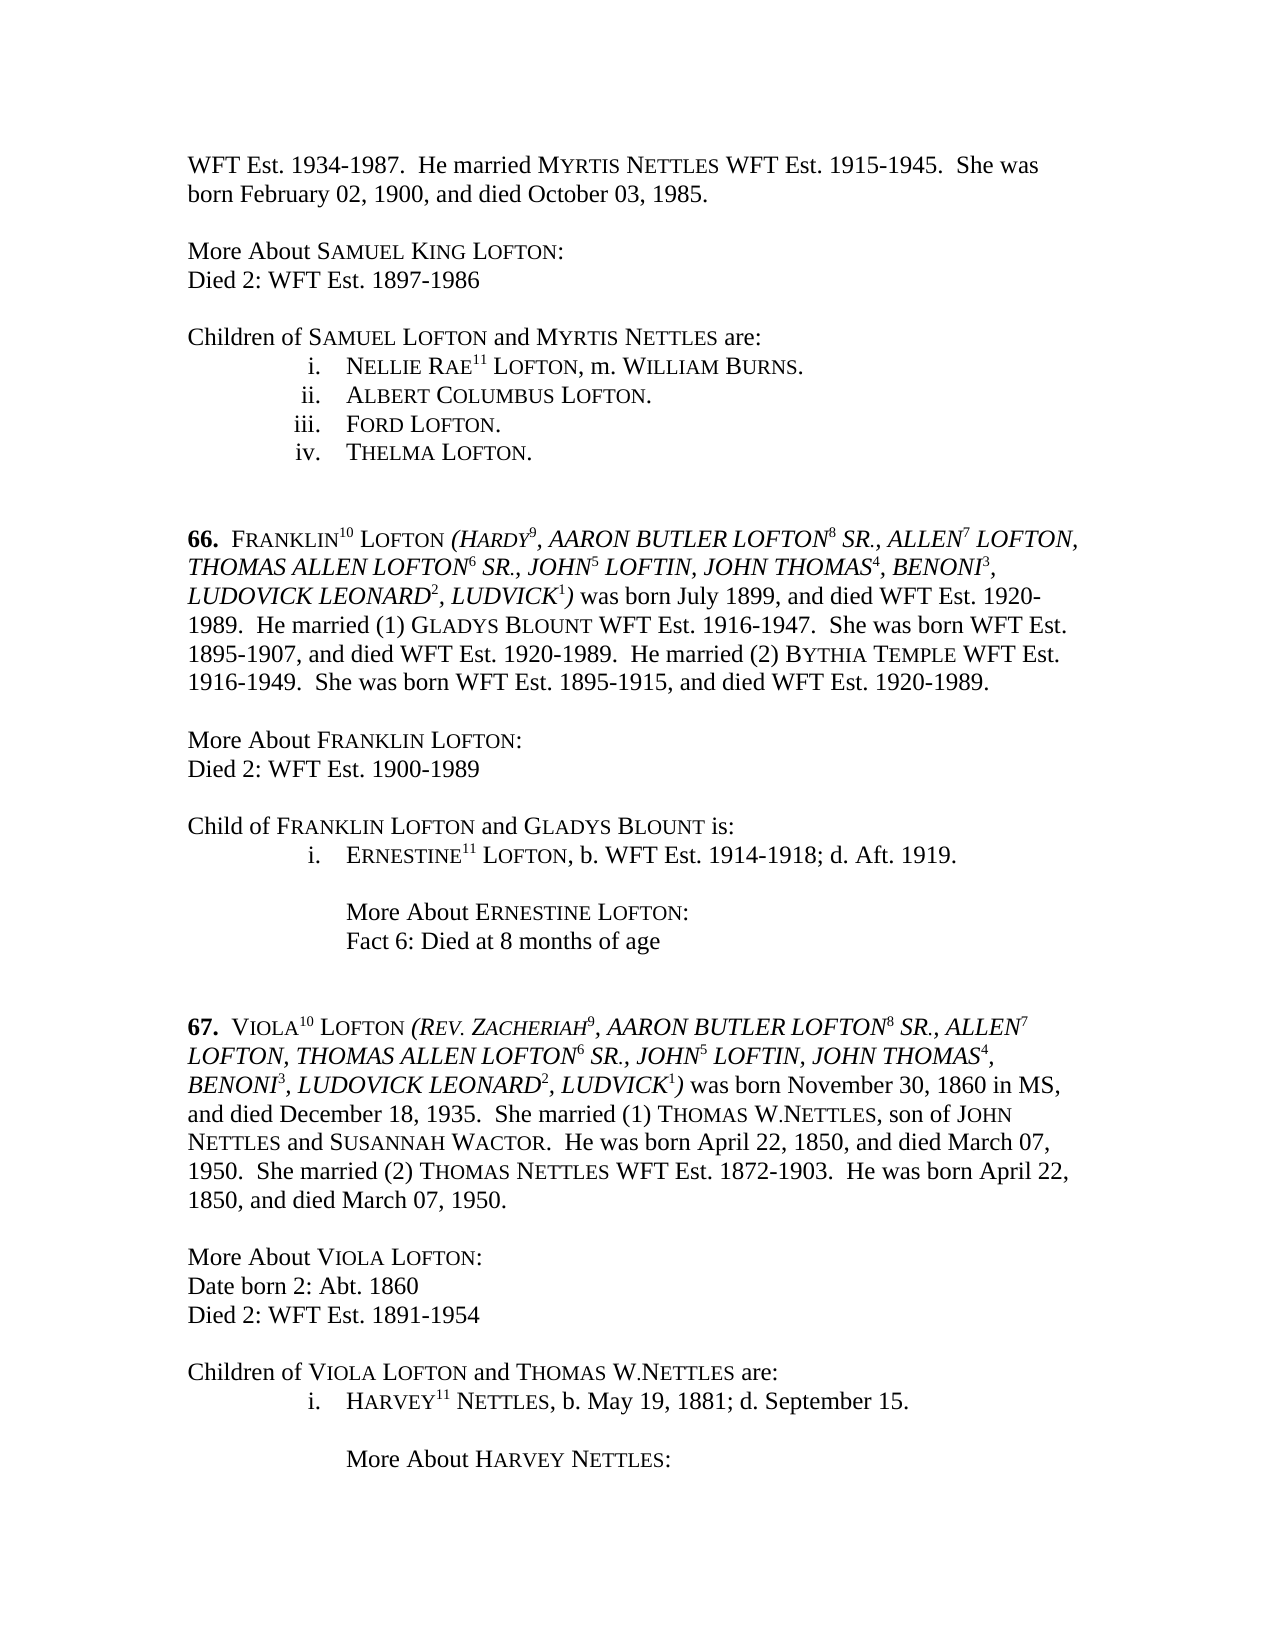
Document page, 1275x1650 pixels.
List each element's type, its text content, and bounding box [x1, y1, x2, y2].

text Died 2: WFT Est. 1897-1986 [187, 265, 1087, 294]
text 67. VIOLA10 LOFTON (REV. ZACHERIAH9, AARON BUTLER LOFTON8 SR., ALLEN7 LOFTON, THOMAS ALLEN LOFTON6 SR., JOHN5 LOFTIN, JOHN THOMAS4, BENONI3, LUDOVICK LEONARD2, LUDVICK1) was born November 30, 1860 in MS, and died December 18, 1935. She married (1) THOMAS W.NETTLES, son of JOHN NETTLES and SUSANNAH WACTOR. He was born April 22, 1850, and died March 07, 1950. She married (2) THOMAS NETTLES WFT Est. 1872-1903. He was born April 22, 1850, and died March 07, 1950. [187, 1012, 1087, 1214]
text Child of FRANKLIN LOFTON and GLADYS BLOUNT is: [187, 811, 1087, 840]
text Died 2: WFT Est. 1891-1954 [187, 1300, 1087, 1329]
text More About SAMUEL KING LOFTON: [187, 236, 1087, 265]
text 66. FRANKLIN10 LOFTON (HARDY9, AARON BUTLER LOFTON8 SR., ALLEN7 LOFTON, THOMAS ALLEN LOFTON6 SR., JOHN5 LOFTIN, JOHN THOMAS4, BENONI3, LUDOVICK LEONARD2, LUDVICK1) was born July 1899, and died WFT Est. 1920-1989. He married (1) GLADYS BLOUNT WFT Est. 1916-1947. She was born WFT Est. 1895-1907, and died WFT Est. 1920-1989. He married (2) BYTHIA TEMPLE WFT Est. 1916-1949. She was born WFT Est. 1895-1915, and died WFT Est. 1920-1989. [187, 524, 1087, 696]
text More About VIOLA LOFTON: [187, 1242, 1087, 1271]
text i. ERNESTINE11 LOFTON, b. WFT Est. 1914-1918; d. Aft. 1919. [187, 840, 1087, 869]
text i. NELLIE RAE11 LOFTON, m. WILLIAM BURNS. [187, 351, 1087, 380]
text WFT Est. 1934-1987. He married MYRTIS NETTLES WFT Est. 1915-1945. She was born February 02, 1900, and died October 03, 1985. [187, 150, 1087, 207]
text iii. FORD LOFTON. [187, 409, 1087, 437]
text i. HARVEY11 NETTLES, b. May 19, 1881; d. September 15. [187, 1386, 1087, 1415]
text Fact 6: Died at 8 months of age [346, 926, 1087, 955]
text Children of SAMUEL LOFTON and MYRTIS NETTLES are: [187, 322, 1087, 351]
text Children of VIOLA LOFTON and THOMAS W.NETTLES are: [187, 1357, 1087, 1386]
text ii. ALBERT COLUMBUS LOFTON. [187, 380, 1087, 409]
text Died 2: WFT Est. 1900-1989 [187, 754, 1087, 782]
text More About ERNESTINE LOFTON: [346, 897, 1087, 926]
text More About FRANKLIN LOFTON: [187, 725, 1087, 754]
text Date born 2: Abt. 1860 [187, 1271, 1087, 1300]
text More About HARVEY NETTLES: [346, 1444, 1087, 1472]
text iv. THELMA LOFTON. [187, 437, 1087, 466]
